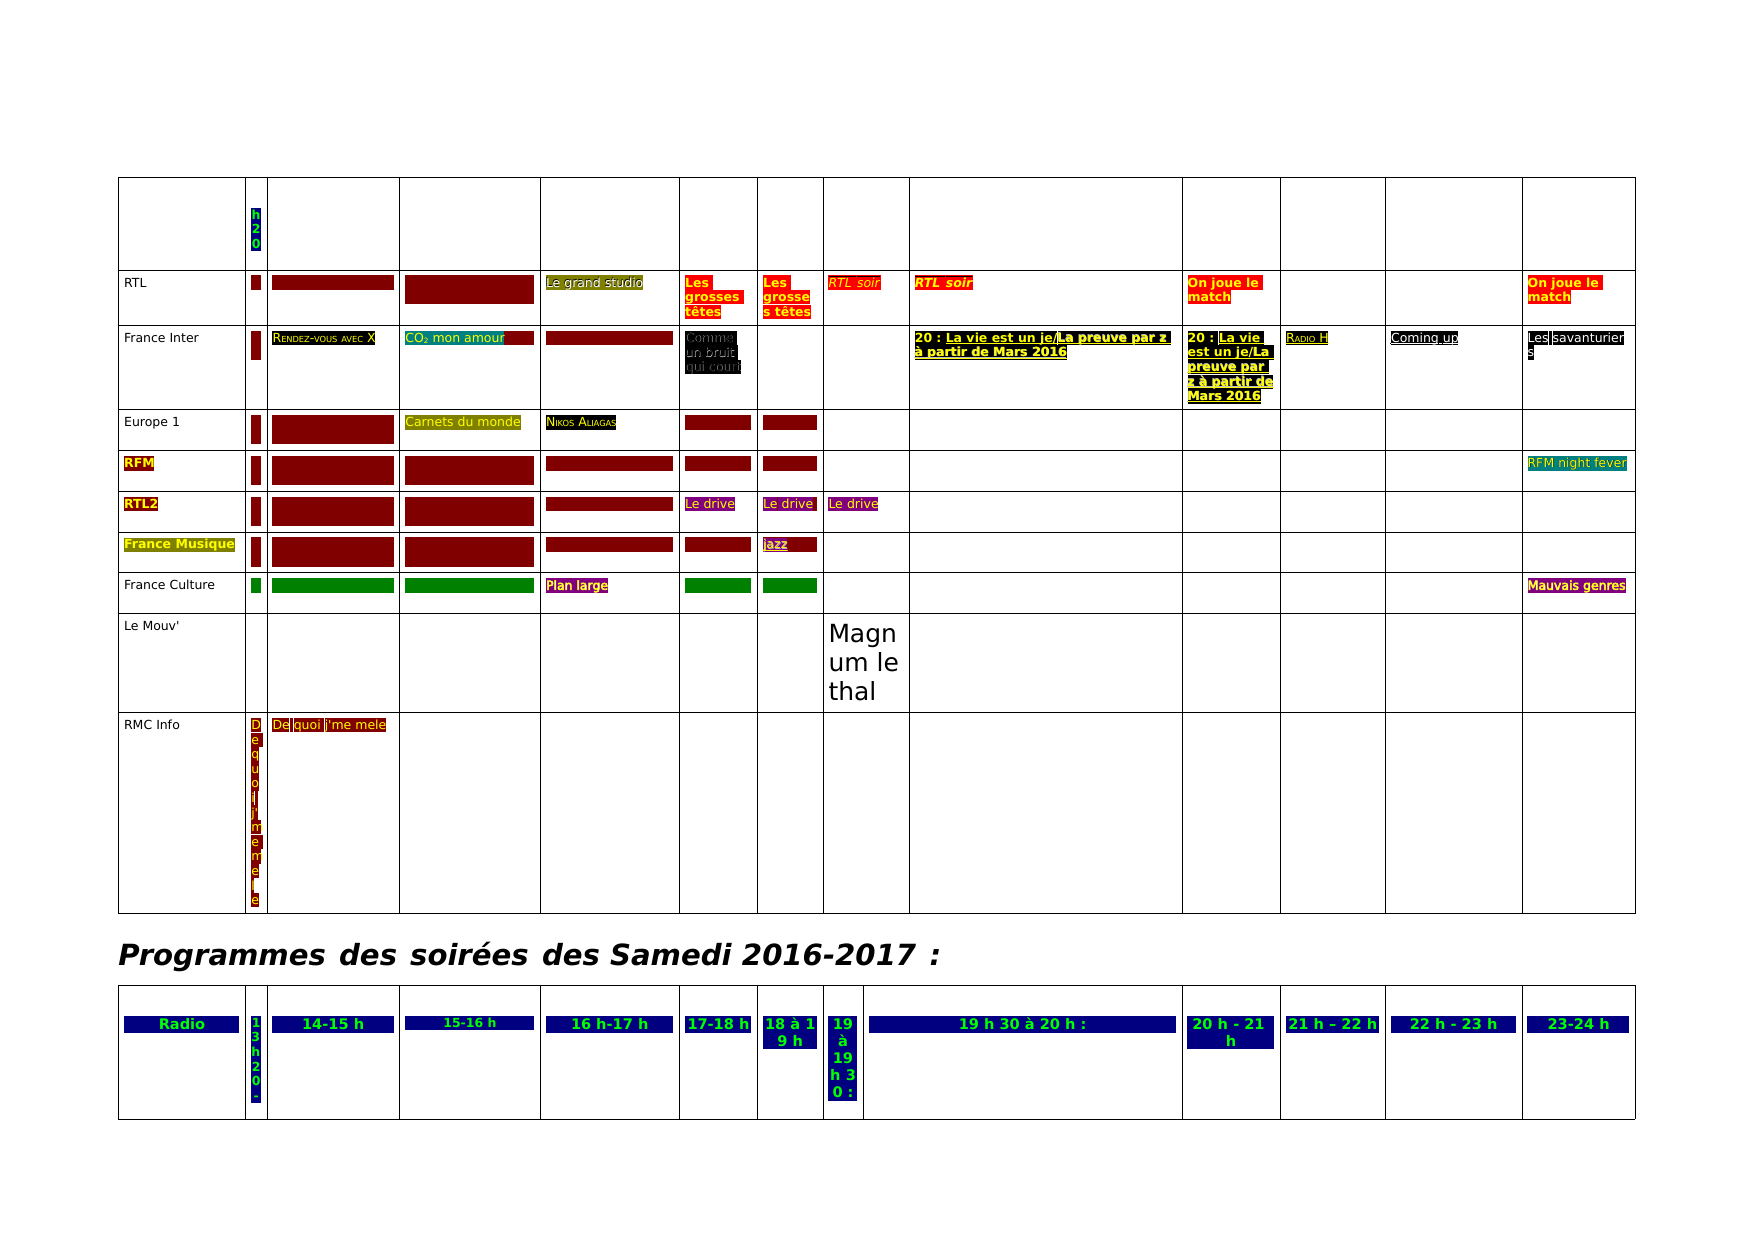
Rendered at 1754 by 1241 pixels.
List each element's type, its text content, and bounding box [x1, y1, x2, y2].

table_header [680, 178, 757, 269]
table_header 22 h - 23 h [1386, 986, 1522, 1119]
table_cell Mauvais genres [1523, 573, 1635, 613]
table_cell [541, 533, 679, 572]
table_cell [910, 573, 1182, 613]
table_cell [268, 410, 399, 450]
table_header [119, 178, 245, 269]
table_header 19 h 30 à 20 h : [864, 986, 1182, 1119]
table_cell RTL soir [824, 271, 909, 325]
table_cell France Culture [119, 573, 245, 613]
table_header h 20 [246, 178, 267, 269]
table_cell Radio H [1281, 326, 1385, 409]
table_cell [541, 614, 679, 712]
table_cell [1281, 533, 1385, 572]
table_cell [1183, 410, 1280, 450]
table_header 14-15 h [268, 986, 399, 1119]
table_cell Les grosses têtes [758, 271, 823, 325]
table_cell Coming up [1386, 326, 1522, 409]
table_cell RFM night fever [1523, 451, 1635, 491]
table_cell [246, 271, 267, 325]
table_cell [400, 533, 540, 572]
table_cell On joue le match [1523, 271, 1635, 325]
table_cell De quoi j'me mele [268, 713, 399, 913]
table_cell [680, 533, 757, 572]
table_cell [1281, 410, 1385, 450]
table_cell [758, 614, 823, 712]
table_cell [1386, 410, 1522, 450]
table_cell [541, 713, 679, 913]
table_cell RTL soir [910, 271, 1182, 325]
table_cell [824, 326, 909, 409]
table_cell [541, 326, 679, 409]
table_cell [268, 492, 399, 532]
table_header [268, 178, 399, 269]
table_header 18 à 19 h [758, 986, 823, 1119]
table_header 16 h-17 h [541, 986, 679, 1119]
table_header 13 h 20- [246, 986, 267, 1119]
table_cell RTL [119, 271, 245, 325]
table_cell [910, 492, 1182, 532]
table_cell [1281, 614, 1385, 712]
table_cell [758, 451, 823, 491]
table_header [758, 178, 823, 269]
table_cell 20 : La vie est un je/La preuve par z à partir de Mars 2016 [910, 326, 1182, 409]
table_cell Le Mouv' [119, 614, 245, 712]
table_cell [680, 573, 757, 613]
table_cell [758, 713, 823, 913]
table_cell RMC Info [119, 713, 245, 913]
table_header 20 h - 21 h [1183, 986, 1280, 1119]
table_cell [1281, 451, 1385, 491]
table_header 17-18 h [680, 986, 757, 1119]
subtitle Programmes des soirées des Samedi 2016-2017 : [118, 938, 1636, 972]
table_header [1183, 178, 1280, 269]
table_cell [1281, 713, 1385, 913]
table_cell [1523, 713, 1635, 913]
table_cell [1183, 713, 1280, 913]
table_cell Les grosses têtes [680, 271, 757, 325]
table_header [910, 178, 1182, 269]
table_cell Le drive [824, 492, 909, 532]
table_cell [910, 614, 1182, 712]
table_cell [680, 614, 757, 712]
table_cell [1523, 533, 1635, 572]
table_cell [541, 451, 679, 491]
table_cell [824, 451, 909, 491]
table_cell CO2 mon amour [400, 326, 540, 409]
table_header [541, 178, 679, 269]
table_cell Plan large [541, 573, 679, 613]
table_cell [680, 713, 757, 913]
table_cell [824, 410, 909, 450]
table_cell Le grand studio [541, 271, 679, 325]
table_header 15-16 h [400, 986, 540, 1119]
table_cell Rendez-vous avec X [268, 326, 399, 409]
table_cell [1386, 492, 1522, 532]
table_cell Europe 1 [119, 410, 245, 450]
table_cell 20 : La vie est un je/La preuve par z à partir de Mars 2016 [1183, 326, 1280, 409]
table_cell jazz [758, 533, 823, 572]
table_cell [246, 573, 267, 613]
table_cell [680, 451, 757, 491]
table_cell [1183, 614, 1280, 712]
table_cell [758, 326, 823, 409]
table_cell [1386, 451, 1522, 491]
table_cell Nikos Aliagas [541, 410, 679, 450]
table_cell De quoi j'me mele [246, 713, 267, 913]
table_cell [246, 614, 267, 712]
table_header [824, 178, 909, 269]
table_cell [400, 573, 540, 613]
table_cell [824, 573, 909, 613]
table_cell [910, 410, 1182, 450]
table_cell [824, 533, 909, 572]
table_header 19 à 19 h 30 : [824, 986, 863, 1119]
table_cell [268, 614, 399, 712]
table_cell [1281, 271, 1385, 325]
table_cell Comme un bruit qui court [680, 326, 757, 409]
table_cell [246, 533, 267, 572]
table_header [1523, 178, 1635, 269]
table_cell [1386, 573, 1522, 613]
table_cell RTL2 [119, 492, 245, 532]
table_cell [1183, 451, 1280, 491]
table_cell [400, 614, 540, 712]
table_cell On joue le match [1183, 271, 1280, 325]
table_cell Carnets du monde [400, 410, 540, 450]
table_cell [1183, 573, 1280, 613]
table_cell France Musique [119, 533, 245, 572]
table_cell [400, 713, 540, 913]
table_cell [1183, 533, 1280, 572]
table_cell [758, 573, 823, 613]
table_cell [246, 326, 267, 409]
table_cell [1281, 492, 1385, 532]
table_cell [1523, 410, 1635, 450]
table_cell [1281, 573, 1385, 613]
table_cell [400, 271, 540, 325]
table_cell [1386, 271, 1522, 325]
table_cell [680, 410, 757, 450]
table_cell [246, 410, 267, 450]
table_header 21 h – 22 h [1281, 986, 1385, 1119]
table_cell [268, 573, 399, 613]
table_cell [910, 451, 1182, 491]
table_cell RFM [119, 451, 245, 491]
table_cell [758, 410, 823, 450]
table_cell France Inter [119, 326, 245, 409]
table_cell [400, 451, 540, 491]
table_header 23-24 h [1523, 986, 1635, 1119]
table_cell [268, 271, 399, 325]
table_cell Le drive [680, 492, 757, 532]
table_header Radio [119, 986, 245, 1119]
table_cell [246, 451, 267, 491]
table_cell [1523, 492, 1635, 532]
table_cell [1386, 614, 1522, 712]
table_cell [541, 492, 679, 532]
table_header [1281, 178, 1385, 269]
table_cell [1386, 533, 1522, 572]
table_cell Magnum lethal [824, 614, 909, 712]
table_cell [824, 713, 909, 913]
table_header [400, 178, 540, 269]
table_cell [910, 713, 1182, 913]
table_cell [1183, 492, 1280, 532]
table_cell [246, 492, 267, 532]
table_header [1386, 178, 1522, 269]
table_cell [1386, 713, 1522, 913]
table_cell Les savanturiers [1523, 326, 1635, 409]
table_cell [400, 492, 540, 532]
table_cell [910, 533, 1182, 572]
table_cell [268, 533, 399, 572]
table_cell [268, 451, 399, 491]
table_cell [1523, 614, 1635, 712]
table_cell Le drive [758, 492, 823, 532]
